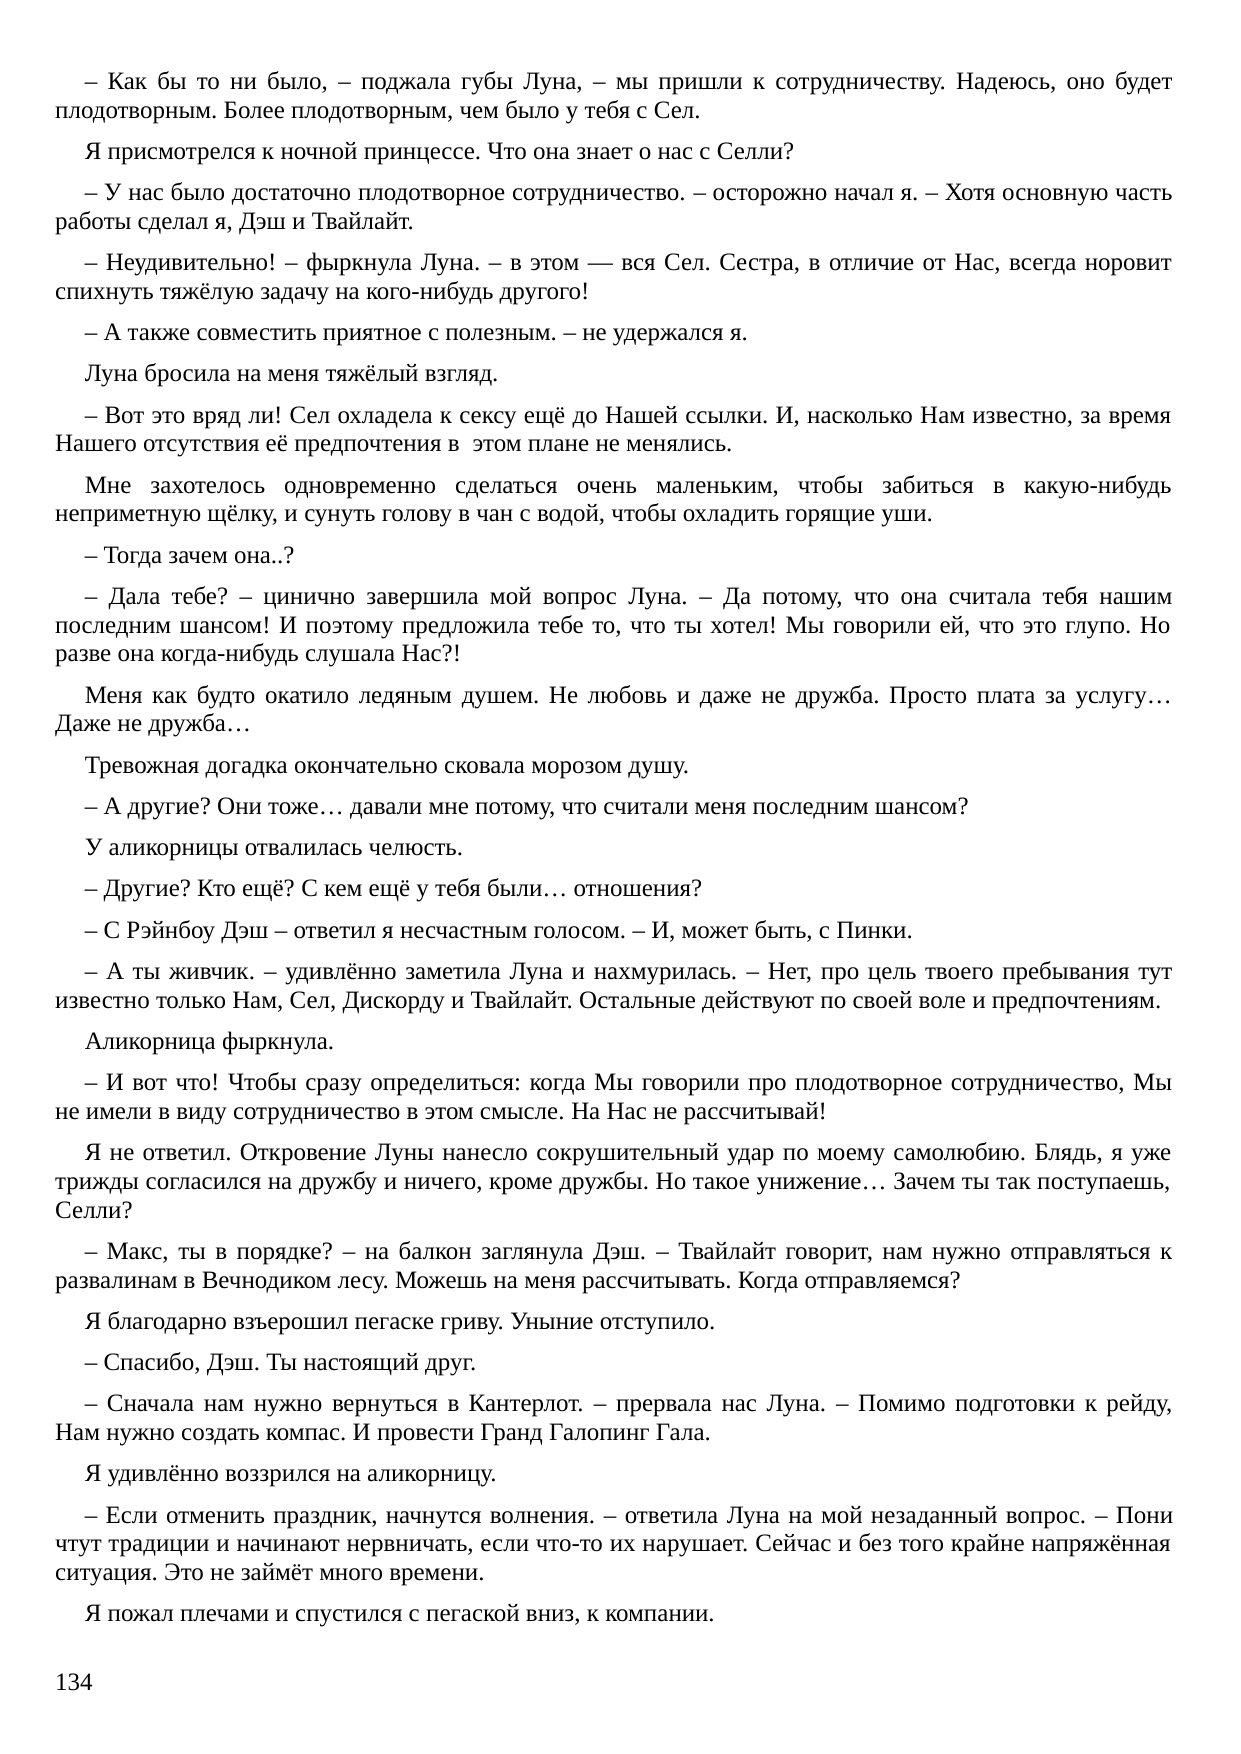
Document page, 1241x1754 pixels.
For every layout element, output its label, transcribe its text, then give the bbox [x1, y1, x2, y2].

text – Макс, ты в порядке? – на балкон заглянула Дэш. – Твайлайт говорит, нам нужно отправляться к развалинам в Вечнодиком лесу. Можешь на меня рассчитывать. Когда отправляемся? [55, 1236, 1173, 1293]
text – Сначала нам нужно вернуться в Кантерлот. – прервала нас Луна. – Помимо подготовки к рейду, Нам нужно создать компас. И провести Гранд Галопинг Гала. [55, 1388, 1173, 1446]
text Аликорница фыркнула. [55, 1026, 1173, 1055]
text – У нас было достаточно плодотворное сотрудничество. – осторожно начал я. – Хотя основную часть работы сделал я, Дэш и Твайлайт. [55, 177, 1173, 235]
text Я удивлённо воззрился на аликорницу. [55, 1458, 1173, 1487]
text Я пожал плечами и спустился с пегаской вниз, к компании. [55, 1598, 1173, 1627]
text – Вот это вряд ли! Сел охладела к сексу ещё до Нашей ссылки. И, насколько Нам известно, за время Нашего отсутствия её предпочтения в этом плане не менялись. [55, 400, 1173, 457]
text – Тогда зачем она..? [55, 540, 1173, 568]
text Я присмотрелся к ночной принцессе. Что она знает о нас с Селли? [55, 136, 1173, 165]
text – А другие? Они тоже… давали мне потому, что считали меня последним шансом? [55, 791, 1173, 820]
text – Другие? Кто ещё? С кем ещё у тебя были… отношения? [55, 873, 1173, 902]
text Луна бросила на меня тяжёлый взгляд. [55, 358, 1173, 387]
text – С Рэйнбоу Дэш – ответил я несчастным голосом. – И, может быть, с Пинки. [55, 915, 1173, 943]
text Меня как будто окатило ледяным душем. Не любовь и даже не дружба. Просто плата за услугу… Даже не дружба… [55, 680, 1173, 737]
text Я благодарно взъерошил пегаске гриву. Уныние отступило. [55, 1306, 1173, 1335]
text – Спасибо, Дэш. Ты настоящий друг. [55, 1347, 1173, 1376]
text У аликорницы отвалилась челюсть. [55, 832, 1173, 861]
text Я не ответил. Откровение Луны нанесло сокрушительный удар по моему самолюбию. Блядь, я уже трижды согласился на дружбу и ничего, кроме дружбы. Но такое унижение… Зачем ты так поступаешь, Селли? [55, 1137, 1173, 1223]
text – А также совместить приятное с полезным. – не удержался я. [55, 317, 1173, 346]
text – Если отменить праздник, начнутся волнения. – ответила Луна на мой незаданный вопрос. – Пони чтут традиции и начинают нервничать, если что-то их нарушает. Сейчас и без того крайне напряжённая ситуация. Это не займёт много времени. [55, 1500, 1173, 1586]
text – Дала тебе? – цинично завершила мой вопрос Луна. – Да потому, что она считала тебя нашим последним шансом! И поэтому предложила тебе то, что ты хотел! Мы говорили ей, что это глупо. Но разве она когда-нибудь слушала Нас?! [55, 581, 1173, 667]
text – Неудивительно! – фыркнула Луна. – в этом — вся Сел. Сестра, в отличие от Нас, всегда норовит спихнуть тяжёлую задачу на кого-нибудь другого! [55, 247, 1173, 305]
text Мне захотелось одновременно сделаться очень маленьким, чтобы забиться в какую-нибудь неприметную щёлку, и сунуть голову в чан с водой, чтобы охладить горящие уши. [55, 470, 1173, 527]
text – А ты живчик. – удивлённо заметила Луна и нахмурилась. – Нет, про цель твоего пребывания тут известно только Нам, Сел, Дискорду и Твайлайт. Остальные действуют по своей воле и предпочтениям. [55, 956, 1173, 1013]
text Тревожная догадка окончательно сковала морозом душу. [55, 750, 1173, 778]
text – И вот что! Чтобы сразу определиться: когда Мы говорили про плодотворное сотрудничество, Мы не имели в виду сотрудничество в этом смысле. На Нас не рассчитывай! [55, 1067, 1173, 1125]
text – Как бы то ни было, – поджала губы Луна, – мы пришли к сотрудничеству. Надеюсь, оно будет плодотворным. Более плодотворным, чем было у тебя с Сел. [55, 66, 1173, 123]
